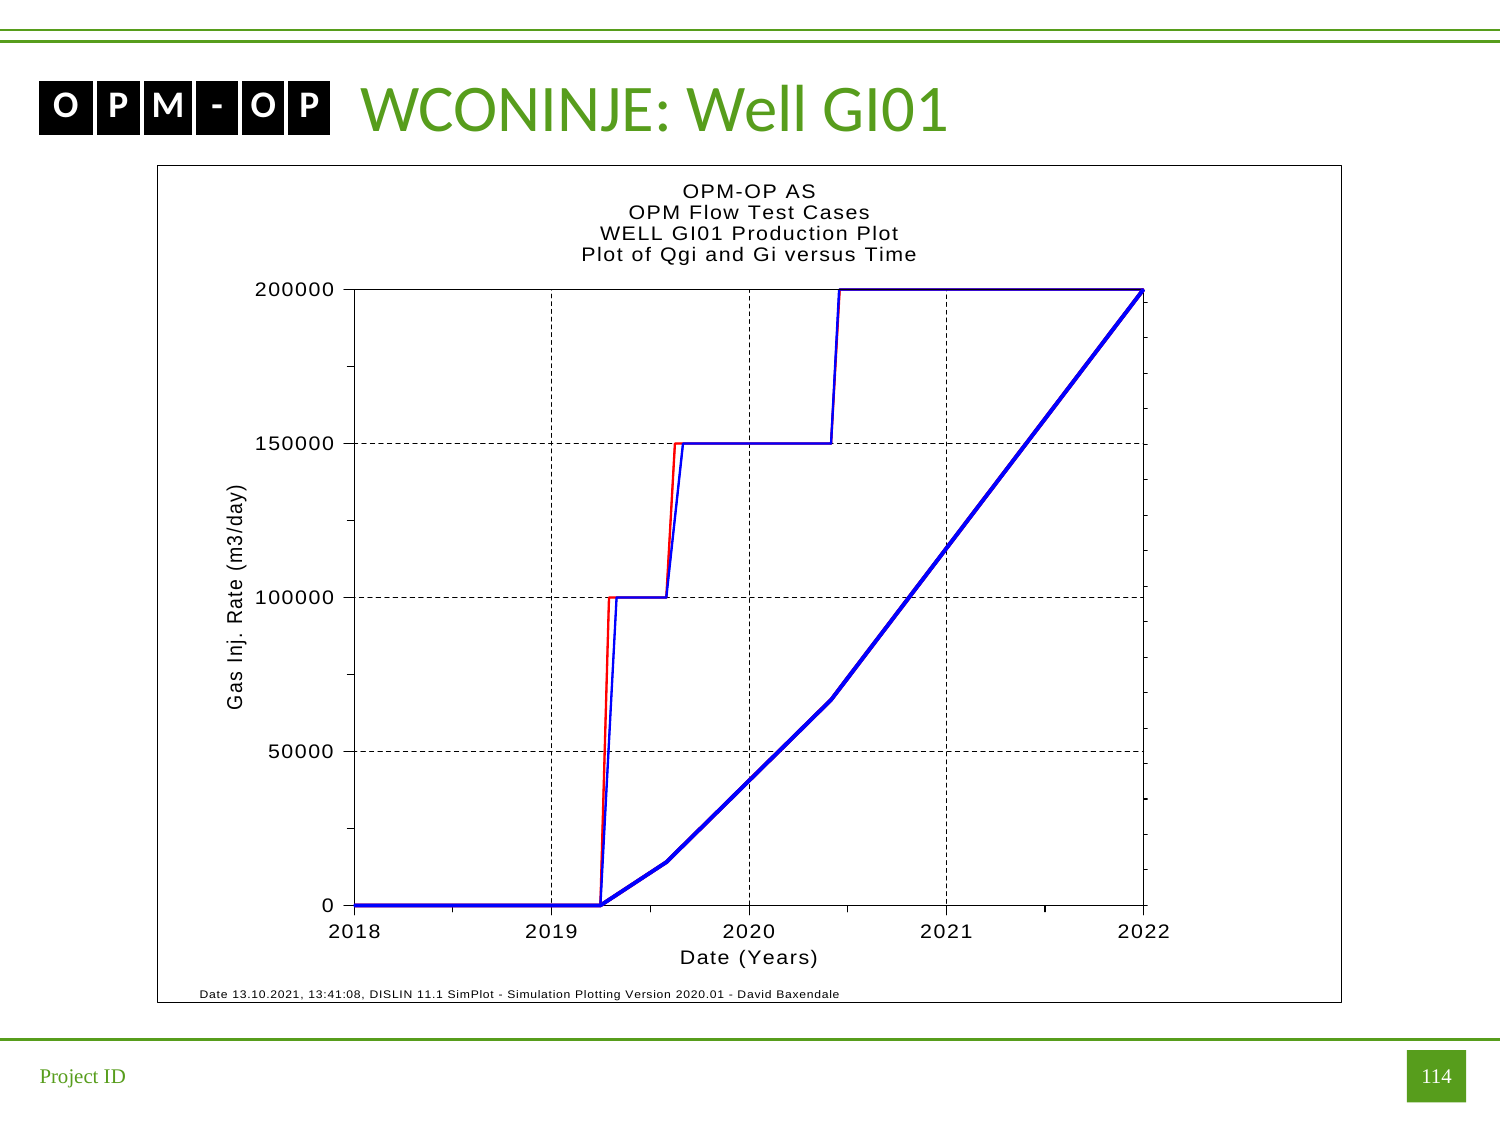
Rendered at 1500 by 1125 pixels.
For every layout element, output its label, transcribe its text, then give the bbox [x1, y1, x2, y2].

picture [157, 165, 1343, 1004]
title WCONINJE: well GI01 [360, 77, 1425, 153]
